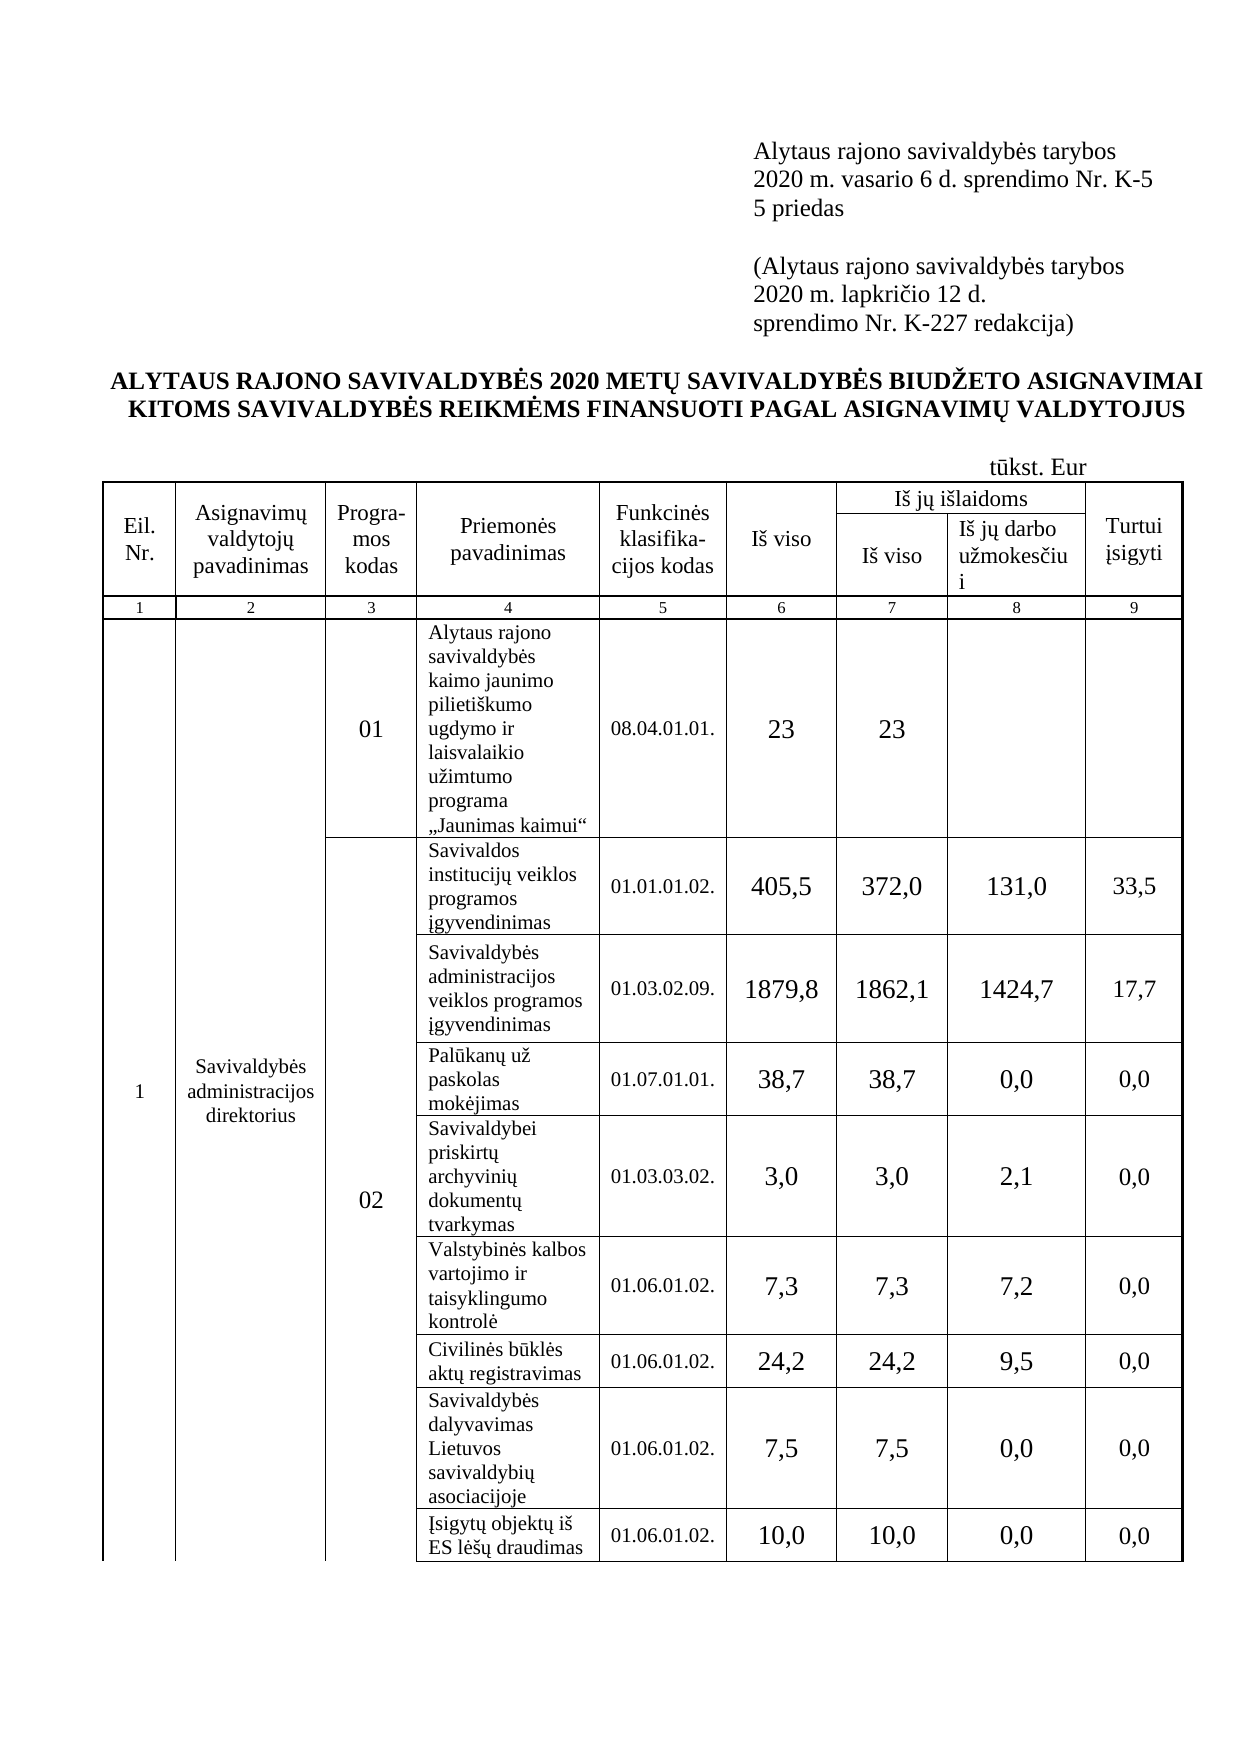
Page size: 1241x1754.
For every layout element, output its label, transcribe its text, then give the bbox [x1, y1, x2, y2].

table_cell 7,5 [727, 1388, 836, 1508]
table_cell 01.03.02.09. [600, 935, 726, 1042]
text 2020 m. vasario 6 d. sprendimo Nr. K-5 [103, 164, 1211, 193]
table_cell 0,0 [1086, 1237, 1181, 1333]
table_cell 01.06.01.02. [600, 1237, 726, 1333]
table_cell 01.06.01.02. [600, 1388, 726, 1508]
table_cell 2,1 [948, 1116, 1085, 1236]
table_cell 1424,7 [948, 935, 1085, 1042]
table_header Progra-mos kodas [326, 483, 416, 594]
table_cell 01 [326, 620, 416, 837]
table_cell Palūkanų už paskolas mokėjimas [417, 1043, 599, 1115]
table_cell 01.03.03.02. [600, 1116, 726, 1236]
table_cell 0,0 [1086, 1335, 1181, 1387]
table_cell 3,0 [837, 1116, 947, 1236]
table_cell 9,5 [948, 1335, 1085, 1387]
text 2020 m. lapkričio 12 d. [103, 279, 1211, 308]
table_header Asignavimų valdytojų pavadinimas [176, 483, 325, 594]
table_cell 01.07.01.01. [600, 1043, 726, 1115]
table_cell 33,5 [1086, 838, 1181, 934]
table_header Turtui įsigyti [1086, 483, 1181, 594]
text Alytaus rajono savivaldybės tarybos [103, 136, 1211, 164]
table_cell 0,0 [1086, 1388, 1181, 1508]
table_cell 0,0 [1086, 1043, 1181, 1115]
table_cell 24,2 [727, 1335, 836, 1387]
table_cell 10,0 [837, 1509, 947, 1561]
table_cell 372,0 [837, 838, 947, 934]
table_cell 38,7 [837, 1043, 947, 1115]
table_header Iš viso [727, 483, 836, 594]
table_cell 0,0 [948, 1509, 1085, 1561]
table_cell 1 [104, 620, 175, 1561]
table_cell [948, 620, 1085, 837]
table_cell Įsigytų objektų iš ES lėšų draudimas [417, 1509, 599, 1561]
table_cell Savivaldos institucijų veiklos programos įgyvendinimas [417, 838, 599, 934]
table_cell 24,2 [837, 1335, 947, 1387]
table_header Eil. Nr. [104, 483, 175, 594]
table_cell 0,0 [948, 1388, 1085, 1508]
table_cell 01.06.01.02. [600, 1509, 726, 1561]
table_cell Savivaldybės administracijos direktorius [176, 620, 325, 1561]
table_cell 7,3 [727, 1237, 836, 1333]
table_cell 0,0 [1086, 1116, 1181, 1236]
text 5 priedas [103, 193, 1211, 222]
table_cell 10,0 [727, 1509, 836, 1561]
table_cell 02 [326, 838, 416, 1561]
table_cell 4 [417, 597, 599, 618]
text ALYTAUS RAJONO SAVIVALDYBĖS 2020 METŲ SAVIVALDYBĖS BIUDŽETO ASIGNAVIMAI KITOMS SAVIVALDYBĖS REIKMĖMS FINANSUOTI PAGAL ASIGNAVIMŲ VALDYTOJUS [103, 366, 1211, 423]
text tūkst. Eur [103, 452, 1211, 481]
table_cell 23 [727, 620, 836, 837]
table_header Priemonės pavadinimas [417, 483, 599, 594]
table_cell Civilinės būklės aktų registravimas [417, 1335, 599, 1387]
table_cell 17,7 [1086, 935, 1181, 1042]
table_cell 1879,8 [727, 935, 836, 1042]
table_cell 5 [600, 597, 726, 618]
table_cell 1862,1 [837, 935, 947, 1042]
table_cell 0,0 [1086, 1509, 1181, 1561]
table_cell Savivaldybės dalyvavimas Lietuvos savivaldybių asociacijoje [417, 1388, 599, 1508]
table_cell 01.06.01.02. [600, 1335, 726, 1387]
table_cell 7 [837, 597, 947, 618]
table_cell 1 [104, 597, 175, 618]
table_cell 405,5 [727, 838, 836, 934]
table_cell Valstybinės kalbos vartojimo ir taisyklingumo kontrolė [417, 1237, 599, 1333]
table_cell Alytaus rajono savivaldybės kaimo jaunimo pilietiškumo ugdymo ir laisvalaikio užimtumo programa „Jaunimas kaimui“ [417, 620, 599, 837]
table_cell 08.04.01.01. [600, 620, 726, 837]
text (Alytaus rajono savivaldybės tarybos [103, 251, 1211, 279]
table_cell Iš viso [837, 514, 947, 594]
table_cell Iš jų darbo užmokesčiui [948, 514, 1085, 594]
table_cell 131,0 [948, 838, 1085, 934]
table_header Funkcinės klasifika-cijos kodas [600, 483, 726, 594]
table_cell 7,3 [837, 1237, 947, 1333]
table_cell 23 [837, 620, 947, 837]
table_cell 38,7 [727, 1043, 836, 1115]
table_cell 7,2 [948, 1237, 1085, 1333]
table_cell 0,0 [948, 1043, 1085, 1115]
table_cell 3 [326, 597, 416, 618]
table_cell 01.01.01.02. [600, 838, 726, 934]
text sprendimo Nr. K-227 redakcija) [103, 308, 1211, 337]
table_cell 9 [1086, 597, 1181, 618]
table_cell 7,5 [837, 1388, 947, 1508]
table_cell Savivaldybei priskirtų archyvinių dokumentų tvarkymas [417, 1116, 599, 1236]
table_cell 6 [727, 597, 836, 618]
table_cell 2 [177, 597, 325, 618]
table_cell Savivaldybės administracijos veiklos programos įgyvendinimas [417, 935, 599, 1042]
table_cell 3,0 [727, 1116, 836, 1236]
table_cell [1086, 620, 1181, 837]
table_header Iš jų išlaidoms [837, 483, 1085, 513]
table_cell 8 [948, 597, 1085, 618]
